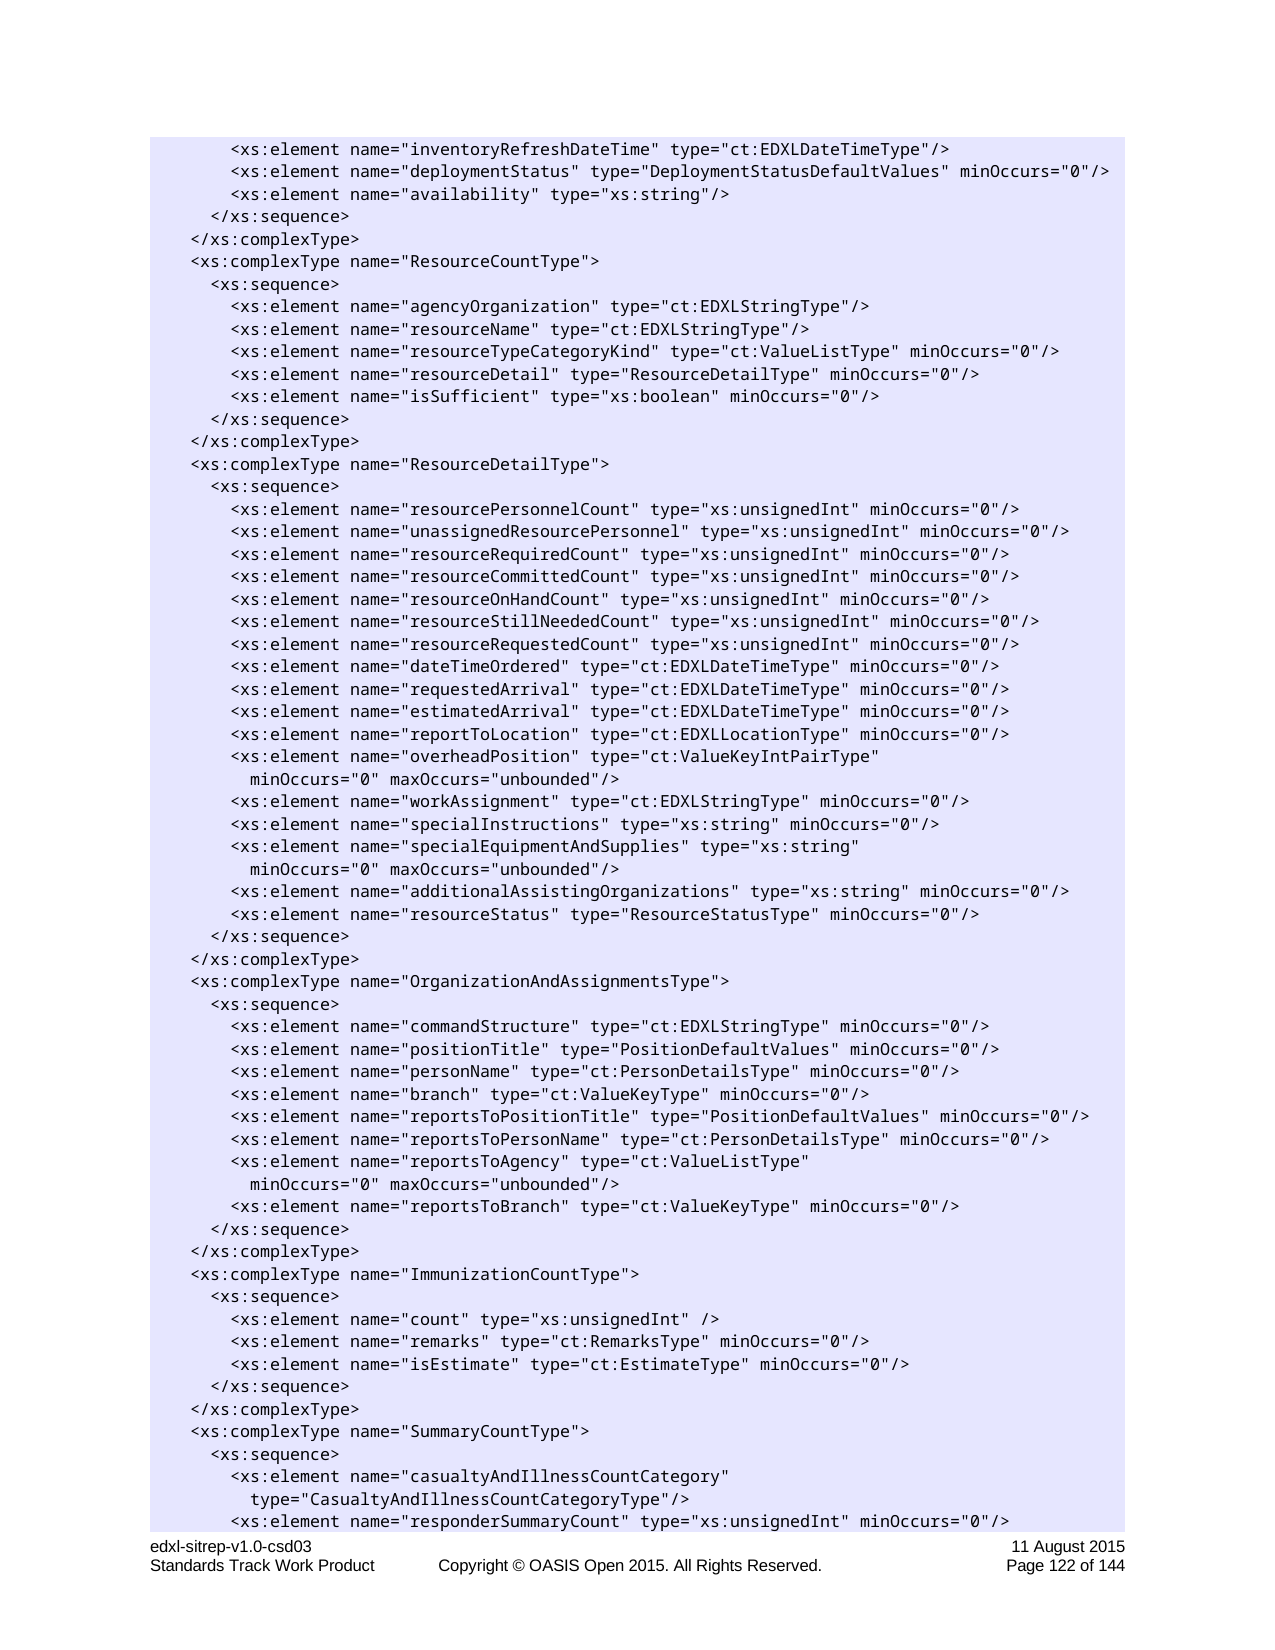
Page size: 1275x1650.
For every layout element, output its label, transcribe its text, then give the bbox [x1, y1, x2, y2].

text <xs:complexType name="ResourceCountType"> [150, 250, 1125, 272]
text </xs:sequence> [150, 925, 1125, 947]
text <xs:complexType name="OrganizationAndAssignmentsType"> [150, 970, 1125, 992]
text <xs:element name="estimatedArrival" type="ct:EDXLDateTimeType" minOccurs="0"/> [150, 700, 1125, 722]
text </xs:complexType> [150, 1397, 1125, 1420]
text <xs:element name="specialInstructions" type="xs:string" minOccurs="0"/> [150, 812, 1125, 835]
text <xs:element name="inventoryRefreshDateTime" type="ct:EDXLDateTimeType"/> [150, 137, 1125, 160]
text </xs:complexType> [150, 430, 1125, 452]
text minOccurs="0" maxOccurs="unbounded"/> [150, 767, 1125, 790]
text <xs:element name="resourceOnHandCount" type="xs:unsignedInt" minOccurs="0"/> [150, 587, 1125, 610]
text </xs:complexType> [150, 947, 1125, 970]
text <xs:element name="dateTimeOrdered" type="ct:EDXLDateTimeType" minOccurs="0"/> [150, 655, 1125, 677]
text <xs:element name="overheadPosition" type="ct:ValueKeyIntPairType" [150, 745, 1125, 767]
text </xs:complexType> [150, 1240, 1125, 1262]
text <xs:element name="reportsToAgency" type="ct:ValueListType" [150, 1150, 1125, 1172]
text <xs:element name="deploymentStatus" type="DeploymentStatusDefaultValues" minOccurs="0"/> [150, 160, 1125, 182]
text <xs:sequence> [150, 272, 1125, 295]
text <xs:element name="resourceTypeCategoryKind" type="ct:ValueListType" minOccurs="0"/> [150, 340, 1125, 362]
text <xs:sequence> [150, 1285, 1125, 1307]
text <xs:element name="resourcePersonnelCount" type="xs:unsignedInt" minOccurs="0"/> [150, 497, 1125, 520]
text <xs:complexType name="ImmunizationCountType"> [150, 1262, 1125, 1285]
text <xs:element name="isSufficient" type="xs:boolean" minOccurs="0"/> [150, 385, 1125, 407]
text </xs:sequence> [150, 1217, 1125, 1240]
text <xs:element name="resourceName" type="ct:EDXLStringType"/> [150, 317, 1125, 340]
text <xs:element name="isEstimate" type="ct:EstimateType" minOccurs="0"/> [150, 1352, 1125, 1375]
text <xs:element name="specialEquipmentAndSupplies" type="xs:string" [150, 835, 1125, 857]
text </xs:sequence> [150, 1375, 1125, 1397]
text <xs:element name="additionalAssistingOrganizations" type="xs:string" minOccurs="0"/> [150, 880, 1125, 902]
text type="CasualtyAndIllnessCountCategoryType"/> [150, 1487, 1125, 1510]
text <xs:element name="reportsToBranch" type="ct:ValueKeyType" minOccurs="0"/> [150, 1195, 1125, 1217]
text <xs:element name="resourceCommittedCount" type="xs:unsignedInt" minOccurs="0"/> [150, 565, 1125, 587]
text <xs:element name="reportsToPositionTitle" type="PositionDefaultValues" minOccurs="0"/> [150, 1105, 1125, 1127]
text <xs:element name="count" type="xs:unsignedInt" /> [150, 1307, 1125, 1330]
text <xs:sequence> [150, 475, 1125, 497]
text <xs:element name="requestedArrival" type="ct:EDXLDateTimeType" minOccurs="0"/> [150, 677, 1125, 700]
text </xs:complexType> [150, 227, 1125, 250]
text minOccurs="0" maxOccurs="unbounded"/> [150, 857, 1125, 880]
text <xs:element name="resourceDetail" type="ResourceDetailType" minOccurs="0"/> [150, 362, 1125, 385]
text <xs:element name="remarks" type="ct:RemarksType" minOccurs="0"/> [150, 1330, 1125, 1352]
text <xs:element name="unassignedResourcePersonnel" type="xs:unsignedInt" minOccurs="0"/> [150, 520, 1125, 542]
text <xs:element name="commandStructure" type="ct:EDXLStringType" minOccurs="0"/> [150, 1015, 1125, 1037]
text <xs:element name="positionTitle" type="PositionDefaultValues" minOccurs="0"/> [150, 1037, 1125, 1060]
text <xs:element name="workAssignment" type="ct:EDXLStringType" minOccurs="0"/> [150, 790, 1125, 812]
text <xs:element name="resourceStillNeededCount" type="xs:unsignedInt" minOccurs="0"/> [150, 610, 1125, 632]
text <xs:element name="resourceRequiredCount" type="xs:unsignedInt" minOccurs="0"/> [150, 542, 1125, 565]
text <xs:element name="agencyOrganization" type="ct:EDXLStringType"/> [150, 295, 1125, 317]
text <xs:complexType name="ResourceDetailType"> [150, 452, 1125, 475]
text <xs:complexType name="SummaryCountType"> [150, 1420, 1125, 1442]
text <xs:element name="availability" type="xs:string"/> [150, 182, 1125, 205]
text <xs:element name="personName" type="ct:PersonDetailsType" minOccurs="0"/> [150, 1060, 1125, 1082]
text <xs:element name="reportToLocation" type="ct:EDXLLocationType" minOccurs="0"/> [150, 722, 1125, 745]
text <xs:element name="casualtyAndIllnessCountCategory" [150, 1465, 1125, 1487]
text <xs:element name="resourceRequestedCount" type="xs:unsignedInt" minOccurs="0"/> [150, 632, 1125, 655]
text <xs:element name="resourceStatus" type="ResourceStatusType" minOccurs="0"/> [150, 902, 1125, 925]
text <xs:element name="reportsToPersonName" type="ct:PersonDetailsType" minOccurs="0"/> [150, 1127, 1125, 1150]
text </xs:sequence> [150, 205, 1125, 227]
text <xs:sequence> [150, 992, 1125, 1015]
text <xs:sequence> [150, 1442, 1125, 1465]
text <xs:element name="branch" type="ct:ValueKeyType" minOccurs="0"/> [150, 1082, 1125, 1105]
text <xs:element name="responderSummaryCount" type="xs:unsignedInt" minOccurs="0"/> [150, 1510, 1125, 1532]
text minOccurs="0" maxOccurs="unbounded"/> [150, 1172, 1125, 1195]
text </xs:sequence> [150, 407, 1125, 430]
